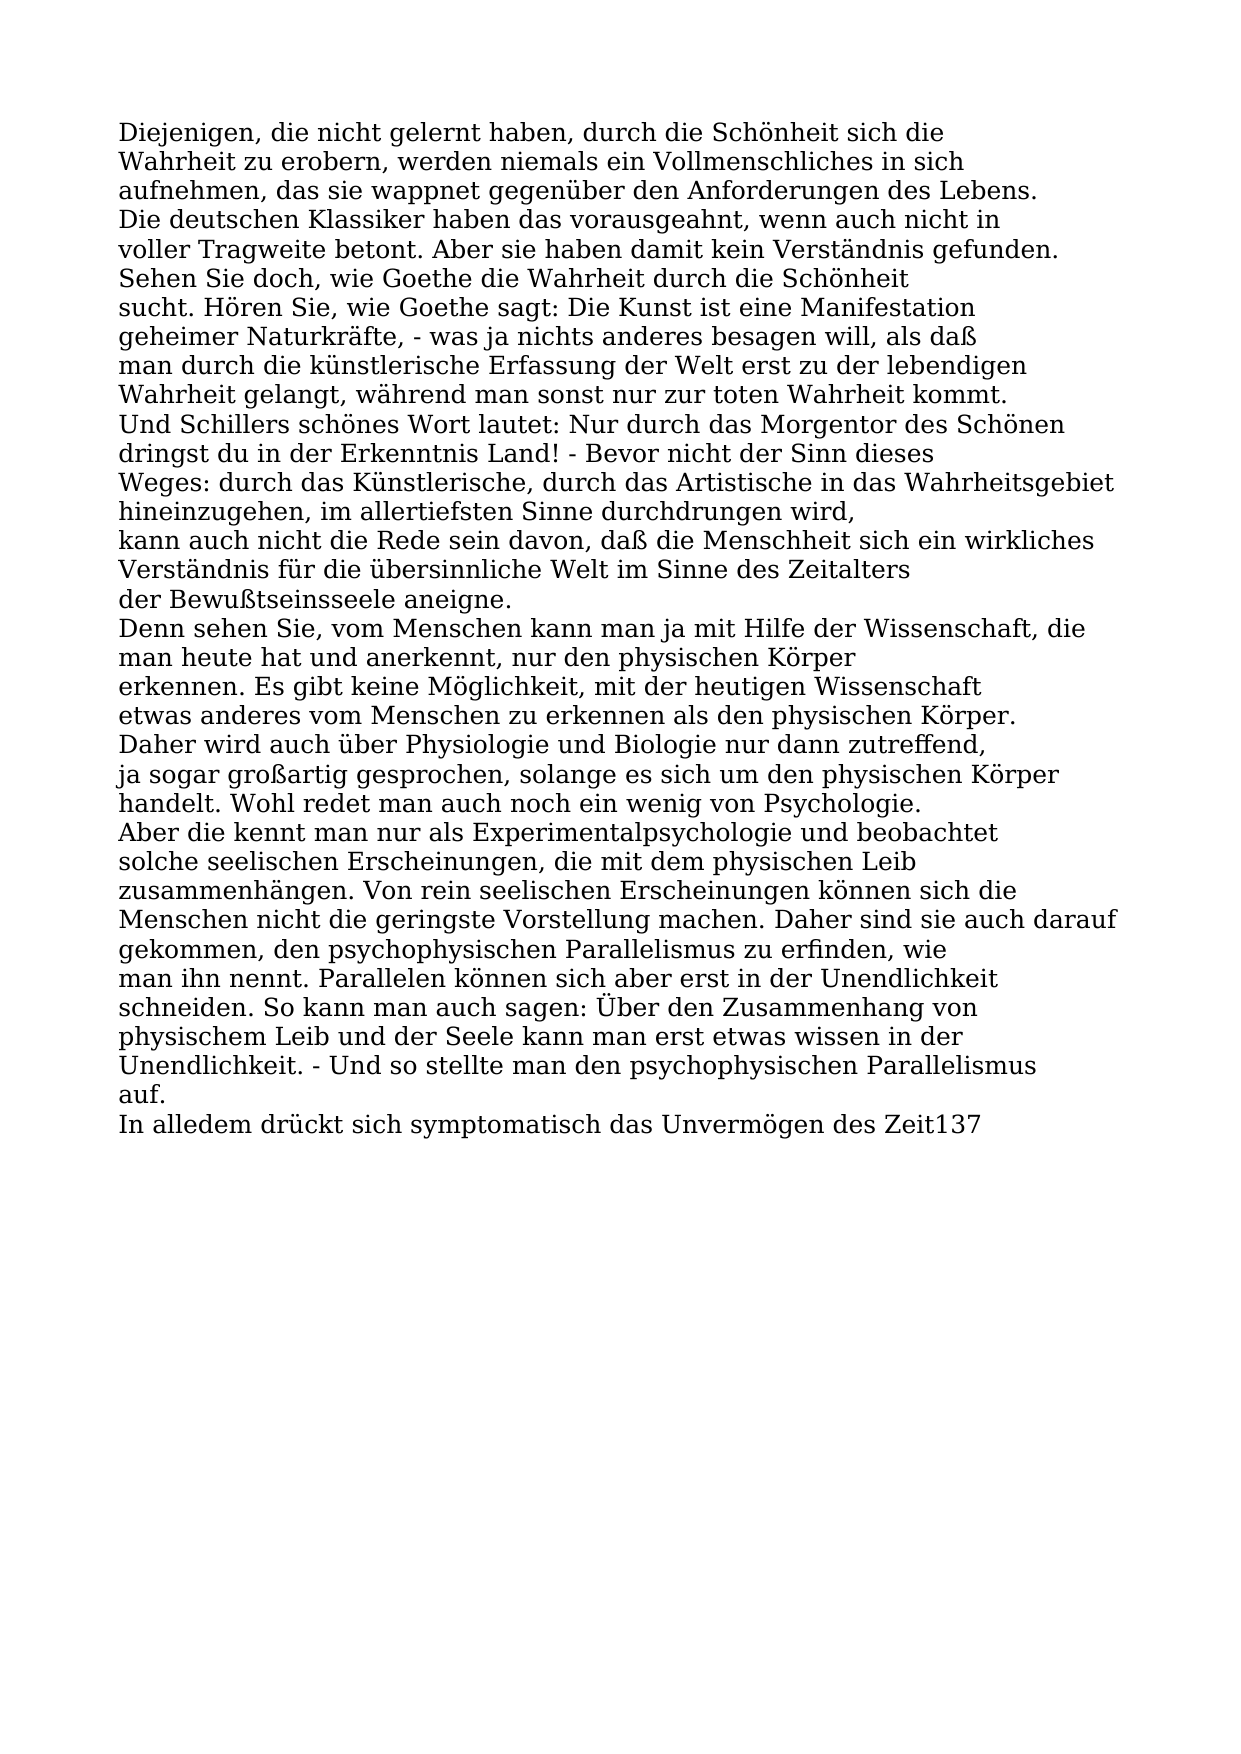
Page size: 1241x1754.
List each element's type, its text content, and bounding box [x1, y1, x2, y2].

text solche seelischen Erscheinungen, die mit dem physischen Leib zusammenhängen. Von rein seelischen Erscheinungen können sich die Menschen nicht die geringste Vorstellung machen. Daher sind sie auch darauf gekommen, den psychophysischen Parallelismus zu erfinden, wie [118, 847, 1122, 964]
text man durch die künstlerische Erfassung der Welt erst zu der lebendigen [118, 351, 1122, 381]
text man ihn nennt. Parallelen können sich aber erst in der Unendlichkeit [118, 964, 1122, 993]
text der Bewußtseinsseele aneigne. [118, 585, 1122, 614]
text auf. [118, 1081, 1122, 1110]
text etwas anderes vom Menschen zu erkennen als den physischen Körper. [118, 701, 1122, 731]
text Denn sehen Sie, vom Menschen kann man ja mit Hilfe der Wissenschaft, die man heute hat und anerkennt, nur den physischen Körper [118, 614, 1122, 672]
text schneiden. So kann man auch sagen: Über den Zusammenhang von physischem Leib und der Seele kann man erst etwas wissen in der Unendlichkeit. - Und so stellte man den psychophysischen Parallelismus [118, 993, 1122, 1081]
text Wahrheit zu erobern, werden niemals ein Vollmenschliches in sich aufnehmen, das sie wappnet gegenüber den Anforderungen des Lebens. [118, 147, 1122, 206]
text erkennen. Es gibt keine Möglichkeit, mit der heutigen Wissenschaft [118, 672, 1122, 701]
text Daher wird auch über Physiologie und Biologie nur dann zutreffend, [118, 731, 1122, 760]
text geheimer Naturkräfte, - was ja nichts anderes besagen will, als daß [118, 322, 1122, 351]
text kann auch nicht die Rede sein davon, daß die Menschheit sich ein wirkliches Verständnis für die übersinnliche Welt im Sinne des Zeitalters [118, 526, 1122, 585]
text Wahrheit gelangt, während man sonst nur zur toten Wahrheit kommt. [118, 381, 1122, 410]
text In alledem drückt sich symptomatisch das Unvermögen des Zeit137 [118, 1110, 1122, 1139]
text Die deutschen Klassiker haben das vorausgeahnt, wenn auch nicht in [118, 206, 1122, 235]
text Diejenigen, die nicht gelernt haben, durch die Schönheit sich die [118, 118, 1122, 147]
text sucht. Hören Sie, wie Goethe sagt: Die Kunst ist eine Manifestation [118, 293, 1122, 322]
text Aber die kennt man nur als Experimentalpsychologie und beobachtet [118, 818, 1122, 847]
text ja sogar großartig gesprochen, solange es sich um den physischen Körper handelt. Wohl redet man auch noch ein wenig von Psychologie. [118, 760, 1122, 818]
text Und Schillers schönes Wort lautet: Nur durch das Morgentor des Schönen dringst du in der Erkenntnis Land! - Bevor nicht der Sinn dieses [118, 410, 1122, 468]
text voller Tragweite betont. Aber sie haben damit kein Verständnis gefunden. Sehen Sie doch, wie Goethe die Wahrheit durch die Schönheit [118, 235, 1122, 293]
text Weges: durch das Künstlerische, durch das Artistische in das Wahrheitsgebiet hineinzugehen, im allertiefsten Sinne durchdrungen wird, [118, 468, 1122, 526]
